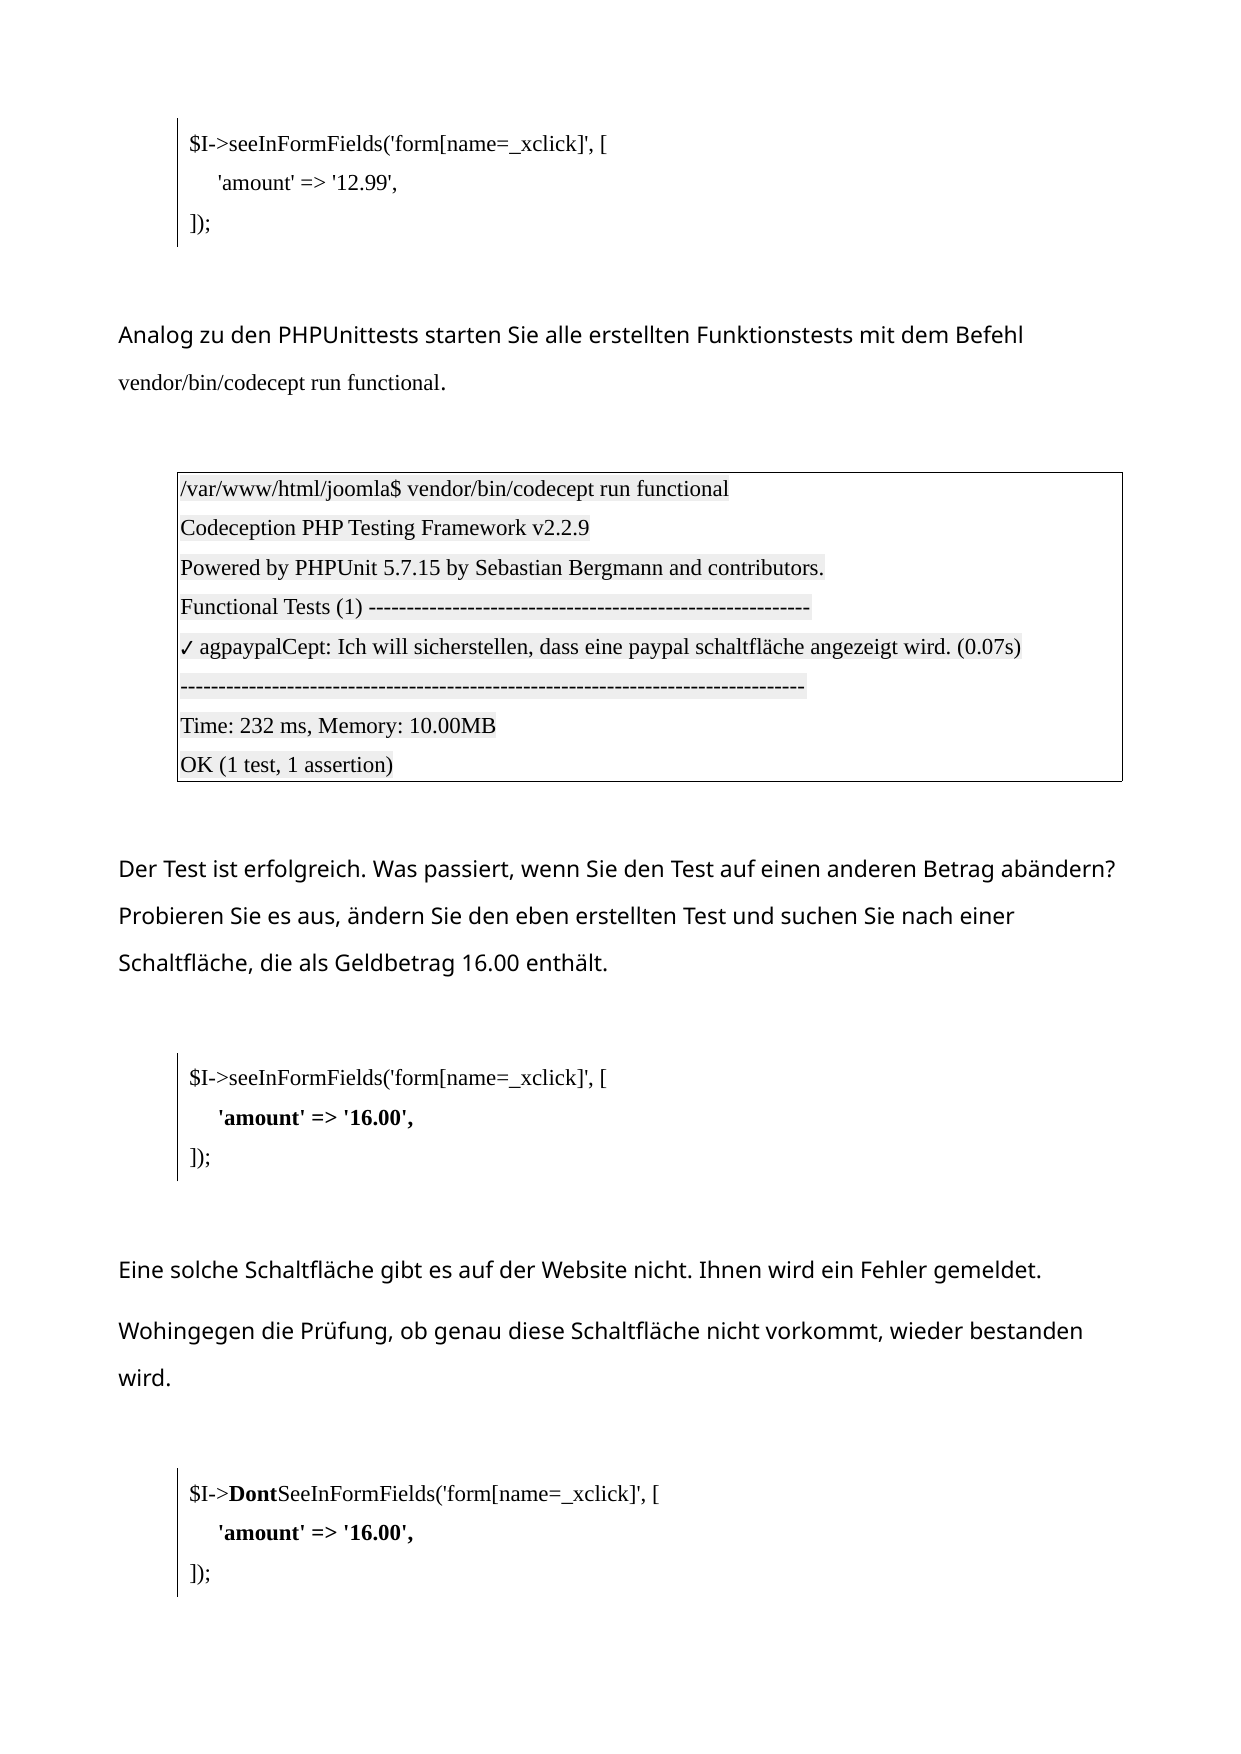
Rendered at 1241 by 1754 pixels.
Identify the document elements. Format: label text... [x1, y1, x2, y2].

text Analog zu den PHPUnittests starten Sie alle erstellten Funktionstests mit dem Befehl vendor/bin/codecept run functional. [118, 319, 1122, 397]
text /var/www/html/joomla$ vendor/bin/codecept run functional Codeception PHP Testing Framework v2.2.9 Powered by PHPUnit 5.7.15 by Sebastian Bergmann and contributors. Functional Tests (1) ---------------------------------------------------------- ✔ agpaypalCept: Ich will sicherstellen, dass eine paypal schaltfläche angezeigt wird. (0.07s) ---------------------------------------------------------------------------------- Time: 232 ms, Memory: 10.00MB OK (1 test, 1 assertion) [178, 473, 1122, 781]
text Wohingegen die Prüfung, ob genau diese Schaltfläche nicht vorkommt, wieder bestanden wird. [118, 1315, 1122, 1393]
text $I->seeInFormFields('form[name=_xclick]', [ 'amount' => '12.99', ]); [178, 118, 1122, 247]
text $I->seeInFormFields('form[name=_xclick]', [ 'amount' => '16.00', ]); [178, 1053, 1122, 1181]
text Eine solche Schaltfläche gibt es auf der Website nicht. Ihnen wird ein Fehler gemeldet. [118, 1254, 1122, 1285]
text Der Test ist erfolgreich. Was passiert, wenn Sie den Test auf einen anderen Betrag abändern? Probieren Sie es aus, ändern Sie den eben erstellten Test und suchen Sie nach einer Schaltfläche, die als Geldbetrag 16.00 enthält. [118, 853, 1122, 978]
text $I->DontSeeInFormFields('form[name=_xclick]', [ 'amount' => '16.00', ]); [178, 1468, 1122, 1597]
